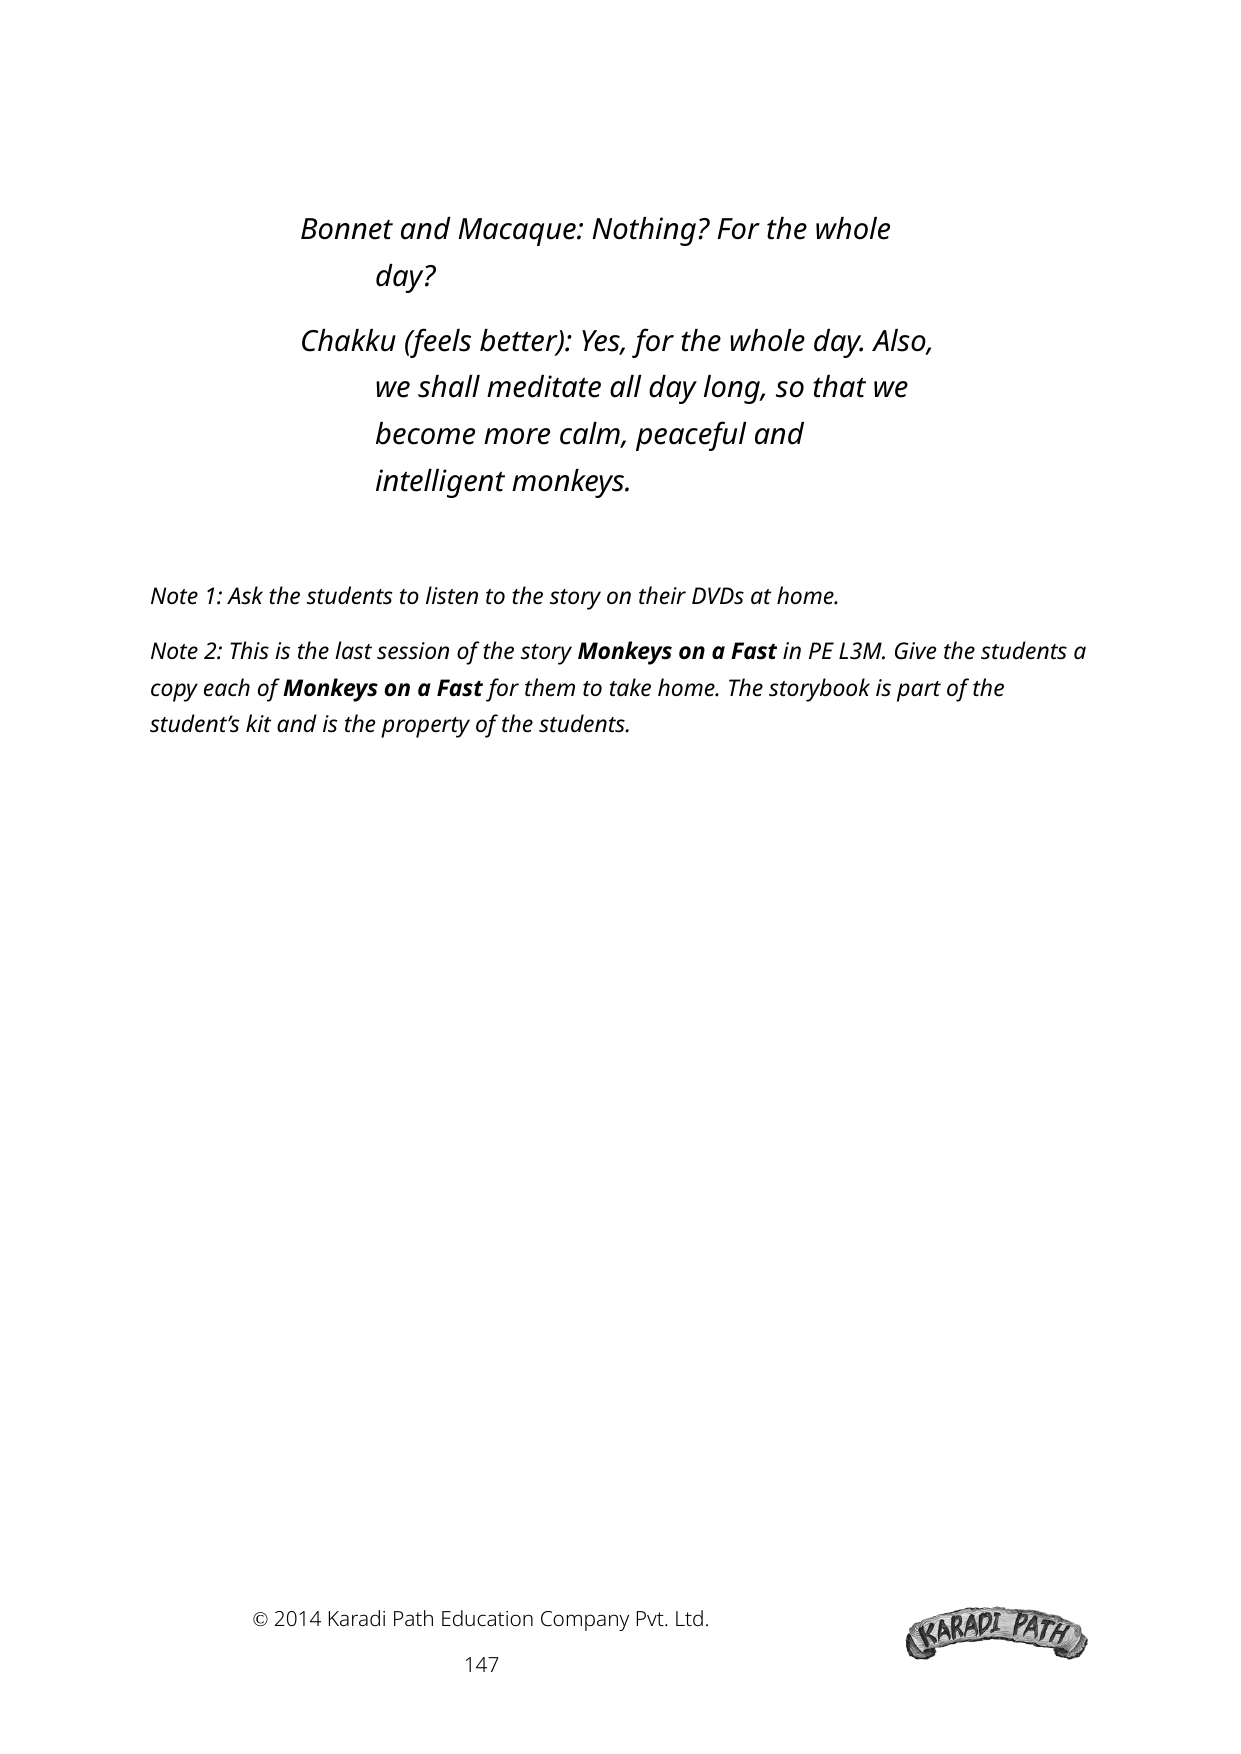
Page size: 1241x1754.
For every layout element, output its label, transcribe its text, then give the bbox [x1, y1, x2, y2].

picture [903, 1604, 1091, 1663]
text Note 2: This is the last session of the story Monkeys on a Fast in PE L3M. Give the students a copy each of Monkeys on a Fast for them to take home. The storybook is part of the student’s kit and is the property of the students. [150, 635, 1091, 740]
text Chakku (feels better): Yes, for the whole day. Also, we shall meditate all day long, so that we become more calm, peaceful and intelligent monkeys. [300, 320, 941, 500]
text Note 1: Ask the students to listen to the story on their DVDs at home. [150, 580, 1091, 611]
text Bonnet and Macaque: Nothing? For the whole day? [300, 208, 941, 295]
